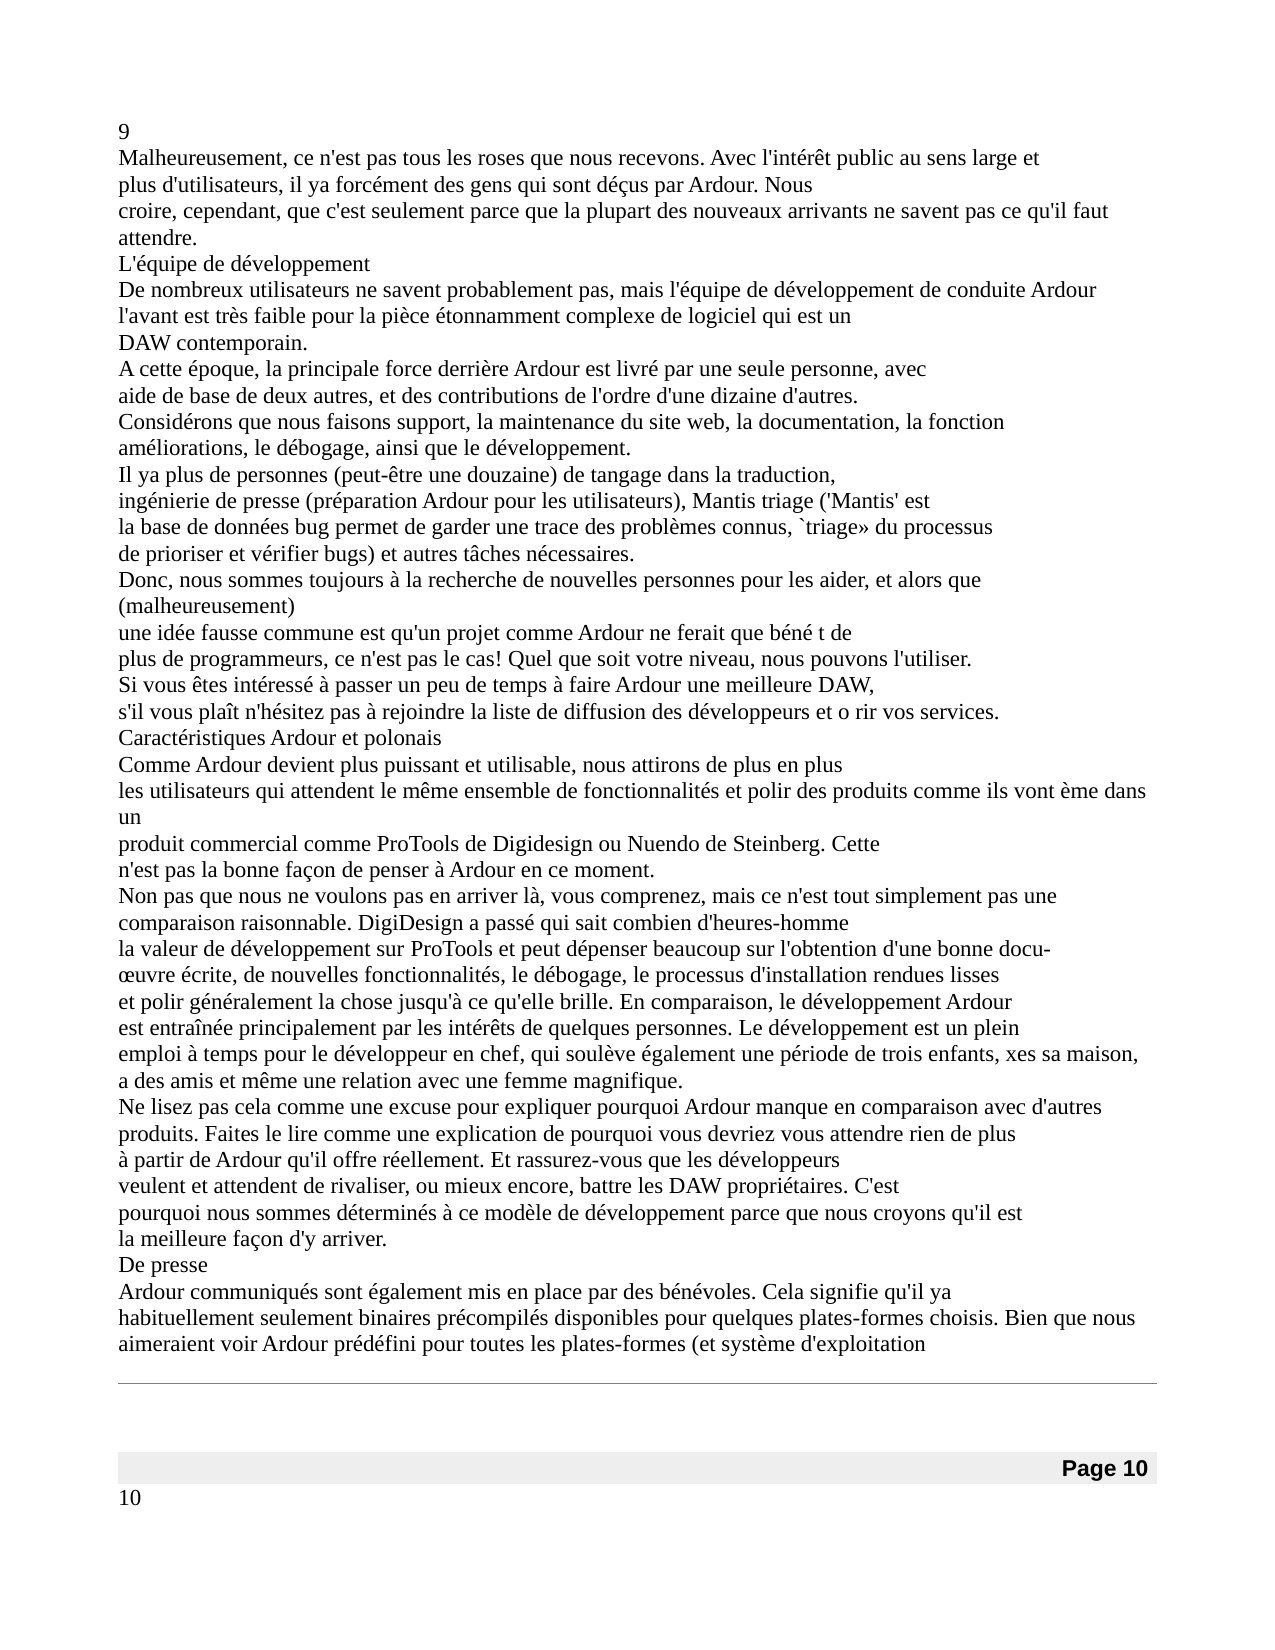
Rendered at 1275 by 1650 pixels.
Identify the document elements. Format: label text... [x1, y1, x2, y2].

text a des amis et même une relation avec une femme magnifique. [118, 1067, 1157, 1093]
text de prioriser et vérifier bugs) et autres tâches nécessaires. [118, 540, 1157, 566]
text comparaison raisonnable. DigiDesign a passé qui sait combien d'heures-homme [118, 909, 1157, 935]
text Comme Ardour devient plus puissant et utilisable, nous attirons de plus en plus [118, 751, 1157, 777]
text produit commercial comme ProTools de Digidesign ou Nuendo de Steinberg. Cette [118, 830, 1157, 856]
text Considérons que nous faisons support, la maintenance du site web, la documentation, la fonction [118, 408, 1157, 434]
text Si vous êtes intéressé à passer un peu de temps à faire Ardour une meilleure DAW, [118, 672, 1157, 698]
text œuvre écrite, de nouvelles fonctionnalités, le débogage, le processus d'installation rendues lisses [118, 961, 1157, 988]
text De nombreux utilisateurs ne savent probablement pas, mais l'équipe de développement de conduite Ardour [118, 276, 1157, 303]
text produits. Faites le lire comme une explication de pourquoi vous devriez vous attendre rien de plus [118, 1119, 1157, 1146]
text l'avant est très faible pour la pièce étonnamment complexe de logiciel qui est un [118, 303, 1157, 329]
text plus de programmeurs, ce n'est pas le cas! Quel que soit votre niveau, nous pouvons l'utiliser. [118, 645, 1157, 672]
text pourquoi nous sommes déterminés à ce modèle de développement parce que nous croyons qu'il est [118, 1199, 1157, 1225]
text et polir généralement la chose jusqu'à ce qu'elle brille. En comparaison, le développement Ardour [118, 988, 1157, 1014]
text Caractéristiques Ardour et polonais [118, 724, 1157, 751]
text la meilleure façon d'y arriver. [118, 1225, 1157, 1251]
text A cette époque, la principale force derrière Ardour est livré par une seule personne, avec [118, 355, 1157, 382]
text emploi à temps pour le développeur en chef, qui soulève également une période de trois enfants, xes sa maison, [118, 1041, 1157, 1067]
text Donc, nous sommes toujours à la recherche de nouvelles personnes pour les aider, et alors que (malheureusement) [118, 566, 1157, 619]
text Ne lisez pas cela comme une excuse pour expliquer pourquoi Ardour manque en comparaison avec d'autres [118, 1093, 1157, 1119]
text 10 [118, 1484, 1157, 1510]
text améliorations, le débogage, ainsi que le développement. [118, 434, 1157, 461]
text à partir de Ardour qu'il offre réellement. Et rassurez-vous que les développeurs [118, 1146, 1157, 1172]
text Malheureusement, ce n'est pas tous les roses que nous recevons. Avec l'intérêt public au sens large et [118, 144, 1157, 171]
text une idée fausse commune est qu'un projet comme Ardour ne ferait que béné t de [118, 619, 1157, 645]
text est entraînée principalement par les intérêts de quelques personnes. Le développement est un plein [118, 1014, 1157, 1041]
text Non pas que nous ne voulons pas en arriver là, vous comprenez, mais ce n'est tout simplement pas une [118, 882, 1157, 909]
text habituellement seulement binaires précompilés disponibles pour quelques plates-formes choisis. Bien que nous [118, 1304, 1157, 1330]
text plus d'utilisateurs, il ya forcément des gens qui sont déçus par Ardour. Nous [118, 171, 1157, 197]
text DAW contemporain. [118, 329, 1157, 355]
text aimeraient voir Ardour prédéfini pour toutes les plates-formes (et système d'exploitation [118, 1330, 1157, 1357]
text attendre. [118, 223, 1157, 250]
text s'il vous plaît n'hésitez pas à rejoindre la liste de diffusion des développeurs et o rir vos services. [118, 698, 1157, 724]
text croire, cependant, que c'est seulement parce que la plupart des nouveaux arrivants ne savent pas ce qu'il faut [118, 197, 1157, 223]
text les utilisateurs qui attendent le même ensemble de fonctionnalités et polir des produits comme ils vont ème dans un [118, 777, 1157, 830]
text De presse [118, 1251, 1157, 1278]
table_header Page 10 [118, 1452, 1157, 1484]
text la valeur de développement sur ​​ProTools et peut dépenser beaucoup sur l'obtention d'une bonne docu- [118, 935, 1157, 961]
text veulent et attendent de rivaliser, ou mieux encore, battre les DAW propriétaires. C'est [118, 1172, 1157, 1199]
text n'est pas la bonne façon de penser à Ardour en ce moment. [118, 856, 1157, 882]
text Ardour communiqués sont également mis en place par des bénévoles. Cela signifie qu'il ya [118, 1278, 1157, 1304]
text ingénierie de presse (préparation Ardour pour les utilisateurs), Mantis triage ('Mantis' est [118, 487, 1157, 513]
text 9 [118, 118, 1157, 144]
text la base de données bug permet de garder une trace des problèmes connus, `triage» du processus [118, 513, 1157, 540]
text L'équipe de développement [118, 250, 1157, 276]
text Il ya plus de personnes (peut-être une douzaine) de tangage dans la traduction, [118, 461, 1157, 487]
text aide de base de deux autres, et des contributions de l'ordre d'une dizaine d'autres. [118, 382, 1157, 408]
